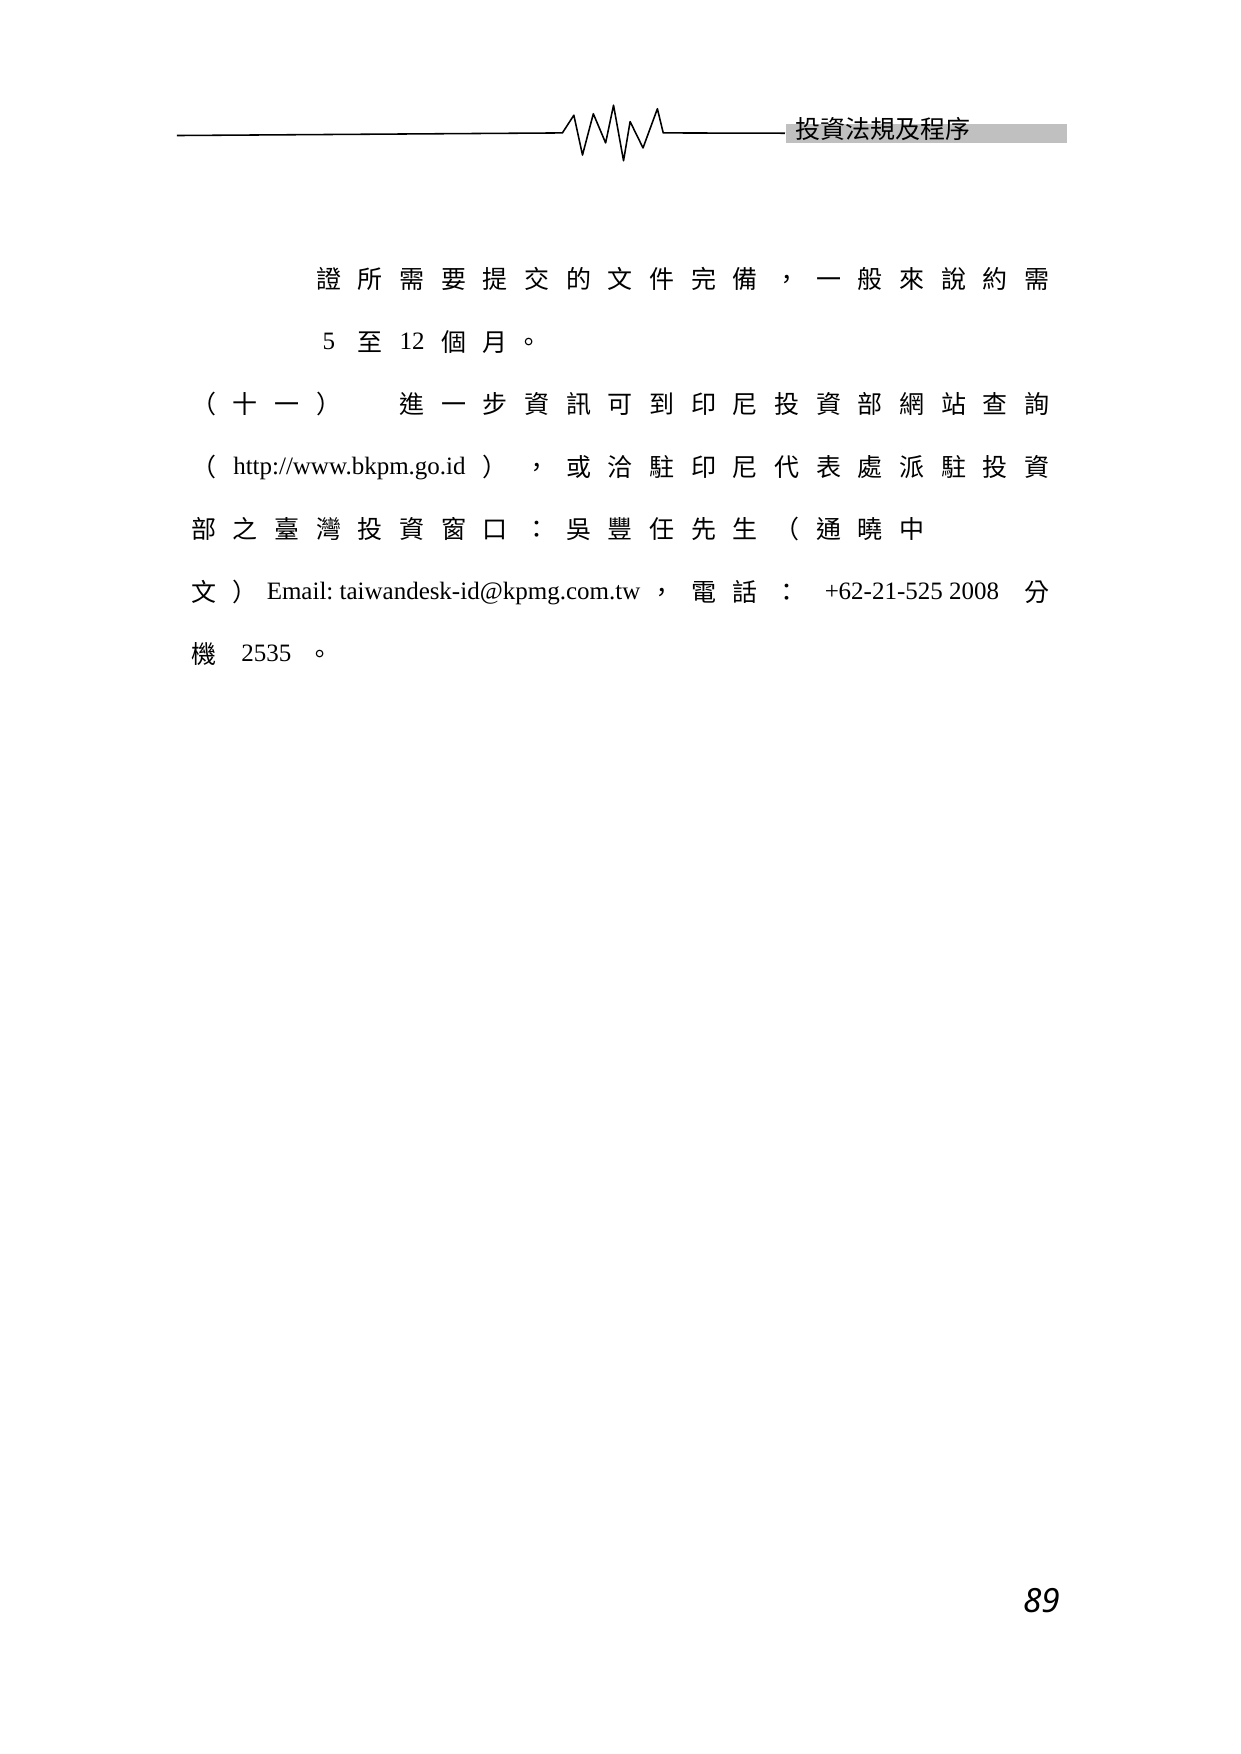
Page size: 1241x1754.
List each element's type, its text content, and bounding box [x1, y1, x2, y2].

text 證所需要提交的文件完備，一般來說約需5至12個月。 [207, 236, 1058, 361]
text （十一） 進一步資訊可到印尼投資部網站查詢（http://www.bkpm.go.id），或洽駐印尼代表處派駐投資部之臺灣投資窗口：吳豐任先生（通曉中文）Email: taiwandesk-id@kpmg.com.tw，電話：+62-21-525 2008分機2535。 [84, 361, 1058, 674]
